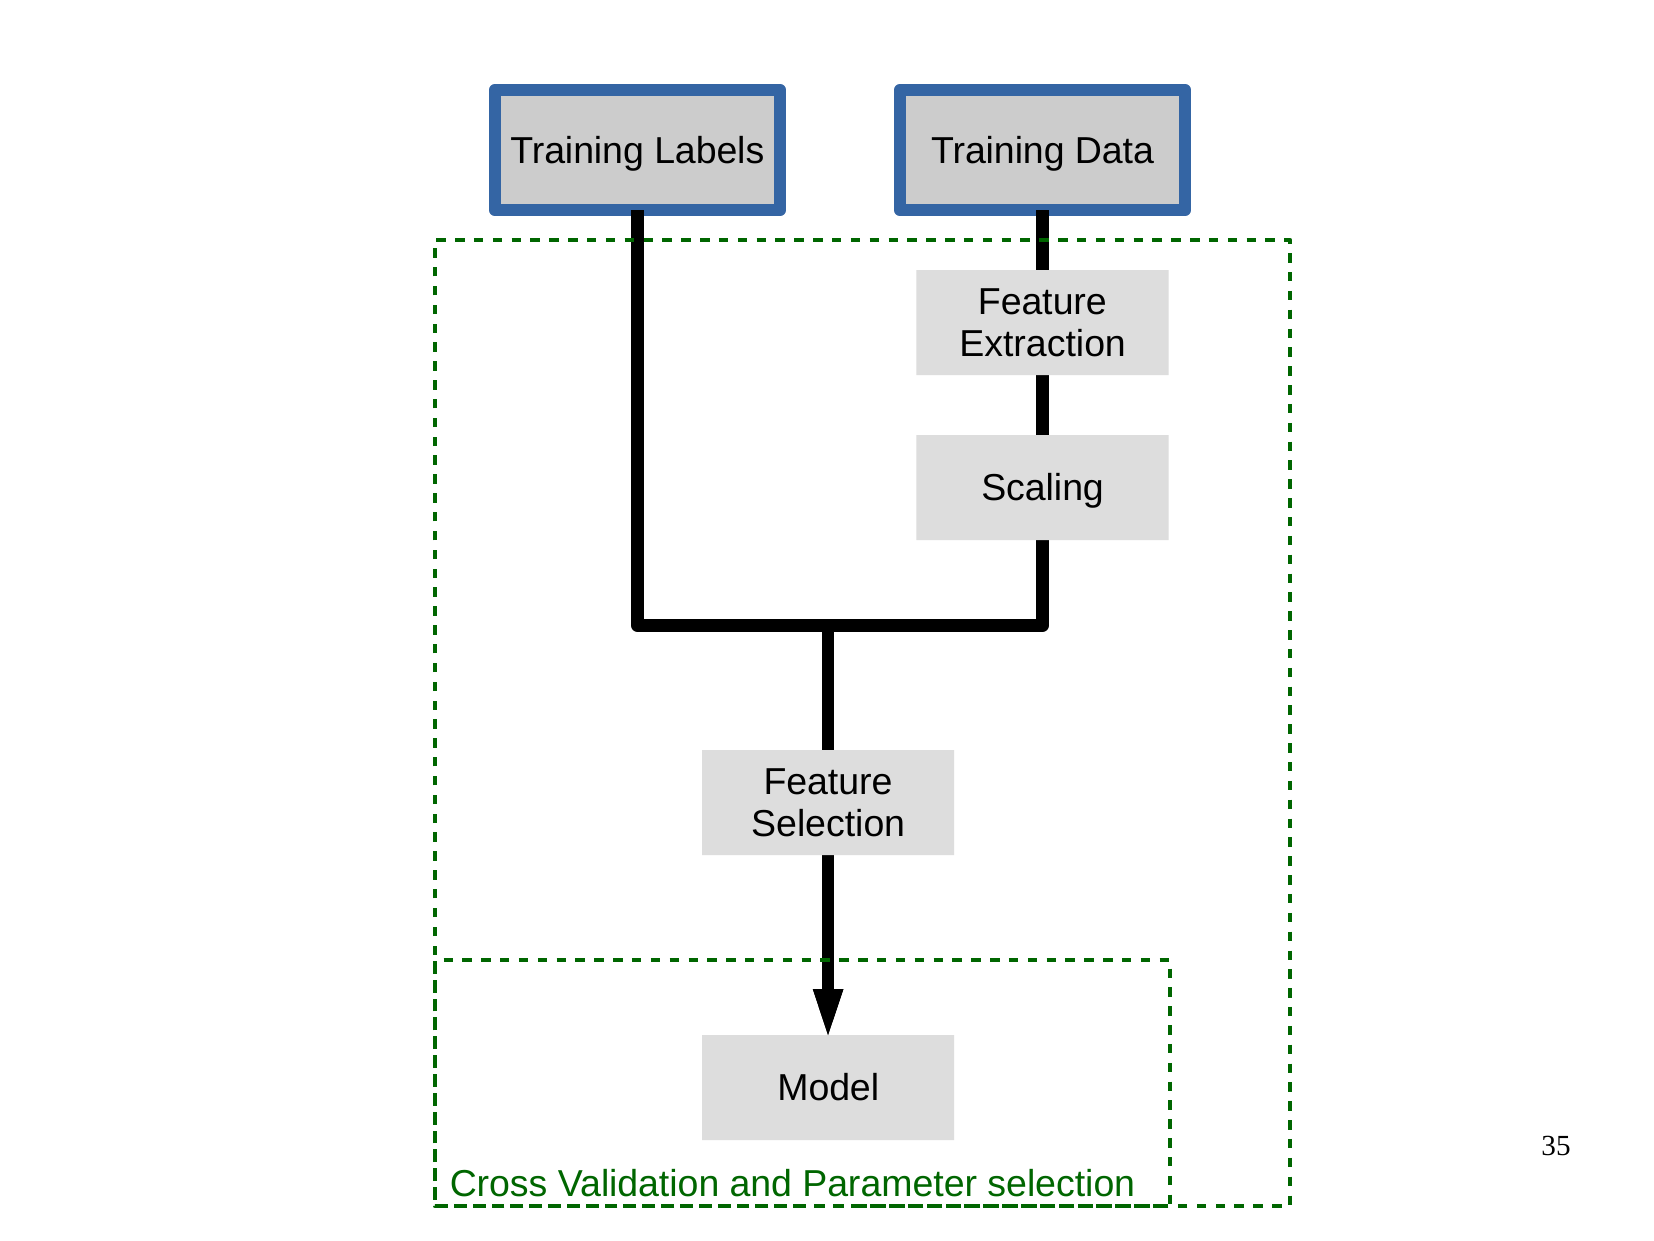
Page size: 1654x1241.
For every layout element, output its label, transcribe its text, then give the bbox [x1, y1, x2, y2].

text_box Scaling [916, 435, 1169, 541]
text_box Training Labels [495, 90, 781, 211]
text_box Model [702, 1035, 955, 1141]
text_box Feature Selection [702, 750, 955, 856]
text_box Training Data [900, 90, 1186, 211]
text_box Feature Extraction [916, 270, 1169, 376]
text_box Cross Validation and Parameter selection [435, 1155, 1171, 1212]
